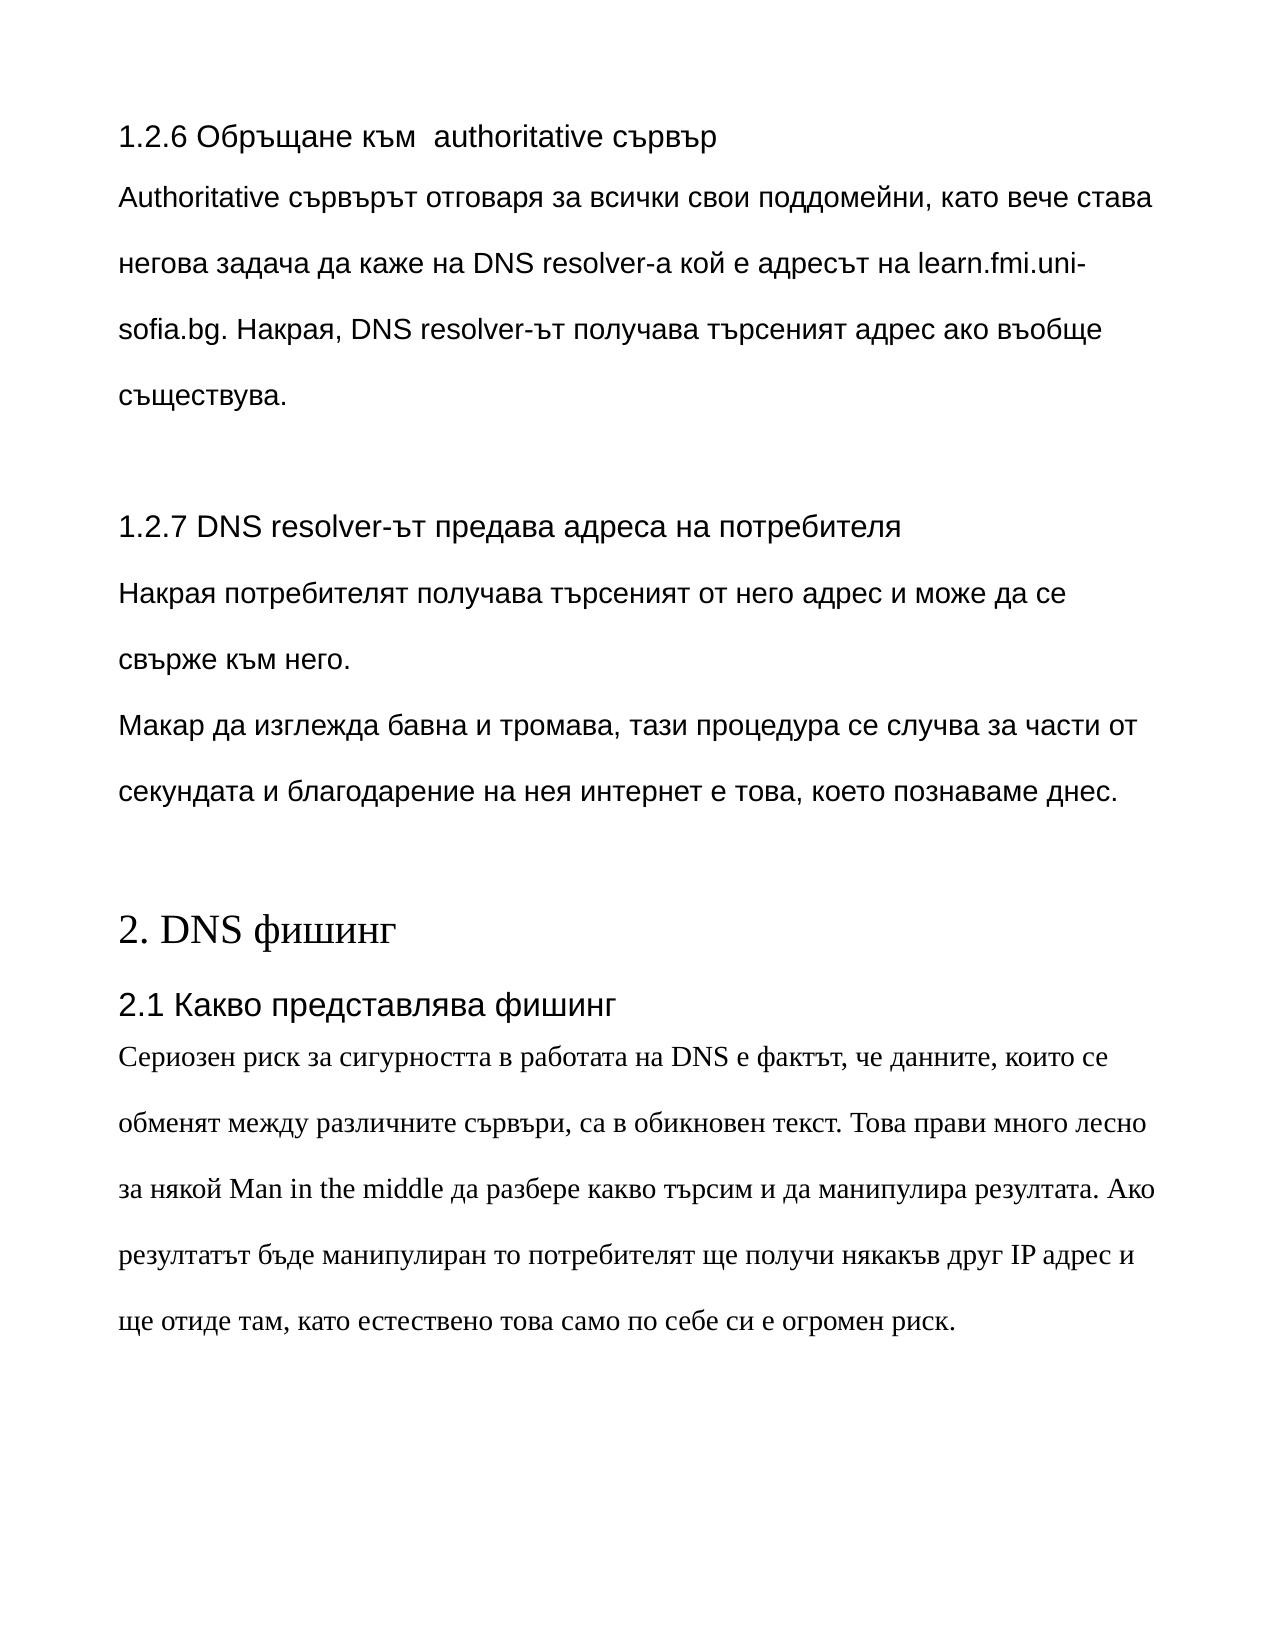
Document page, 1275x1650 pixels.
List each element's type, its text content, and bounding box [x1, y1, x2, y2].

text Сериозен риск за сигурността в работата на DNS е фактът, че данните, които се обменят между различните сървъри, са в обикновен текст. Това прави много лесно за някой Man in the middle да разбере какво търсим и да манипулира резултата. Ако резултатът бъде манипулиран то потребителят ще получи някакъв друг IP адрес и ще отиде там, като естествено това само по себе си е огромен риск. [118, 1036, 1157, 1336]
subtitle 2.1 Какво представлява фишинг [118, 985, 1157, 1024]
subtitle 1.2.6 Обръщане към authoritative сървър [118, 118, 1157, 154]
text Накрая потребителят получава търсеният от него адрес и може да се свърже към него. [118, 549, 1157, 676]
text Макар да изглежда бавна и тромава, тази процедура се случва за части от секундата и благодарение на нея интернет е това, което познаваме днес. [118, 681, 1157, 808]
text 1.2.7 DNS resolver-ът предава адреса на потребителя [118, 483, 1157, 544]
subtitle 2. DNS фишинг [118, 904, 1157, 952]
text Authoritative сървърът отговаря за всички свои поддомейни, като вече става негова задача да каже на DNS resolver-a кой е адресът на learn.fmi.uni-sofia.bg. Накрая, DNS resolver-ът получава търсеният адрес ако въобще съществува. [118, 167, 1157, 412]
